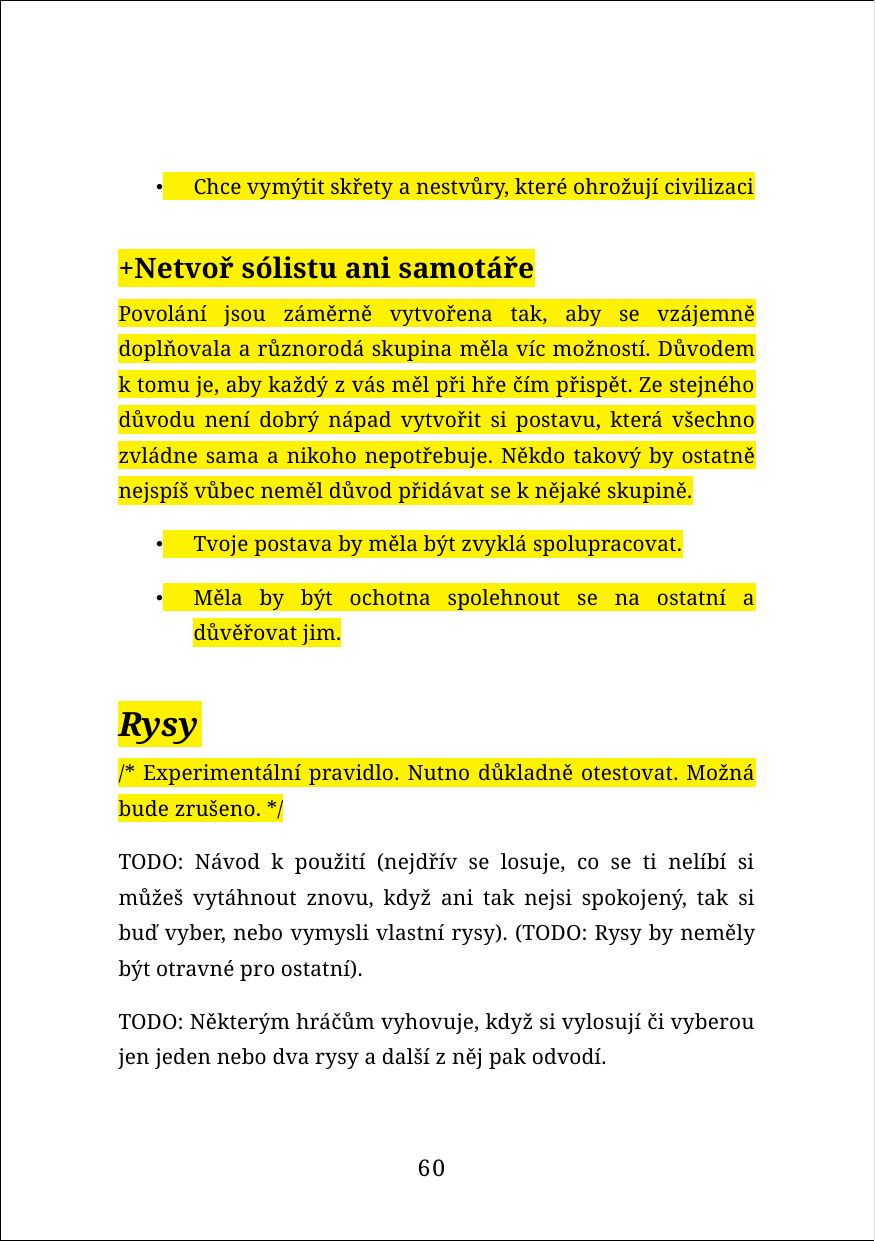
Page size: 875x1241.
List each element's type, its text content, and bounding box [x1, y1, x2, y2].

text TODO: Některým hráčům vyhovuje, když si vylosují či vyberou jen jeden nebo dva rysy a další z něj pak odvodí. [118, 1007, 756, 1071]
list Chce vymýtit skřety a nestvůry, které ohrožují civilizaci [156, 172, 756, 200]
list Měla by být ochotna spolehnout se na ostatní a důvěřovat jim. [156, 583, 756, 647]
list Tvoje postava by měla být zvyklá spolupracovat. [156, 529, 756, 558]
subtitle +Netvoř sólistu ani samotáře [118, 249, 756, 287]
text Povolání jsou záměrně vytvořena tak, aby se vzájemně doplňovala a různorodá skupina měla víc možností. Důvodem k tomu je, aby každý z vás měl při hře čím přispět. Ze stejného důvodu není dobrý nápad vytvořit si postavu, která všechno zvládne sama a nikoho nepotřebuje. Někdo takový by ostatně nejspíš vůbec neměl důvod přidávat se k nějaké skupině. [118, 299, 756, 505]
text /* Experimentální pravidlo. Nutno důkladně otestovat. Možná bude zrušeno. */ [118, 758, 756, 822]
text TODO: Návod k použití (nejdřív se losuje, co se ti nelíbí si můžeš vytáhnout znovu, když ani tak nejsi spokojený, tak si buď vyber, nebo vymysli vlastní rysy). (TODO: Rysy by neměly být otravné pro ostatní). [118, 847, 756, 982]
subtitle Rysy [118, 701, 756, 747]
